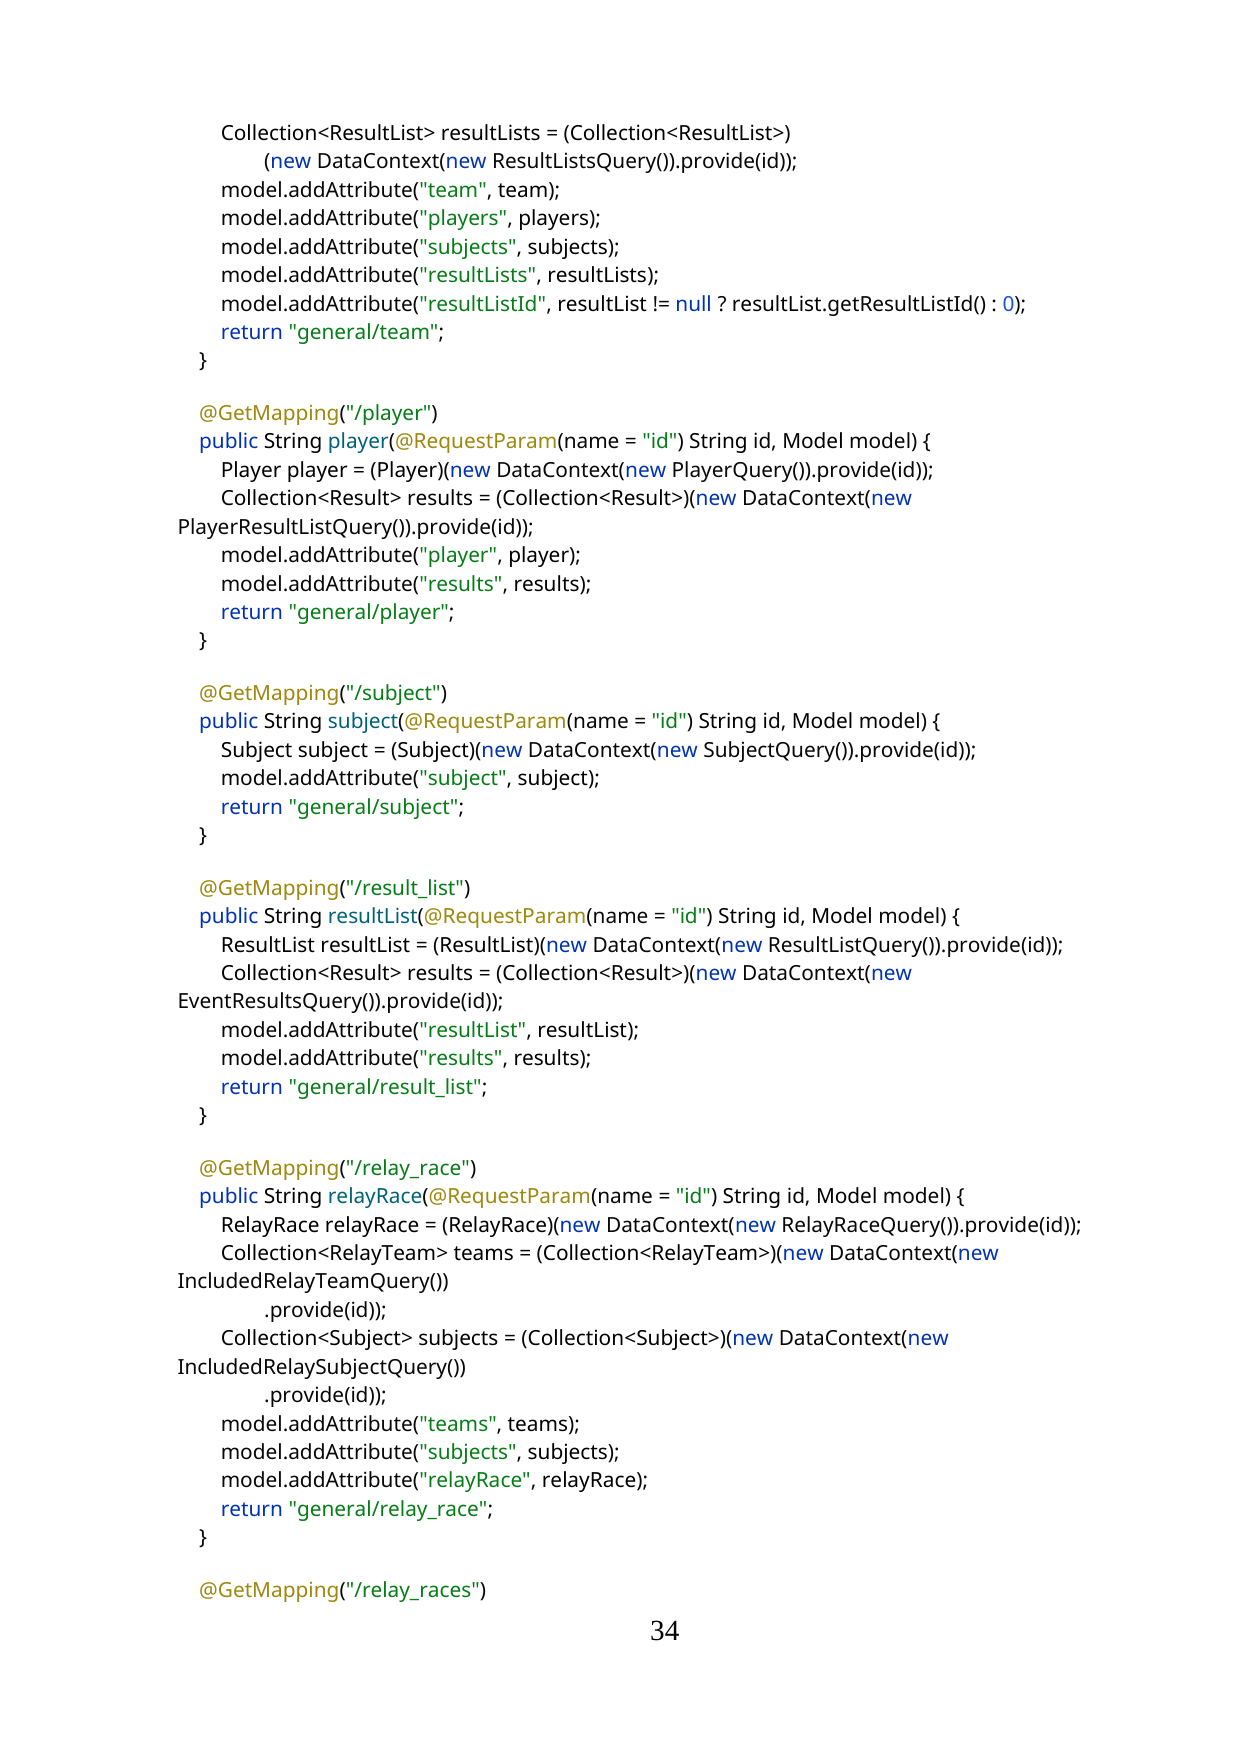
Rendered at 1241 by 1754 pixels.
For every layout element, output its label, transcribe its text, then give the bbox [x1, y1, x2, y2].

text Collection<ResultList> resultLists = (Collection<ResultList>) (new DataContext(new ResultListsQuery()).provide(id)); model.addAttribute("team", team); model.addAttribute("players", players); model.addAttribute("subjects", subjects); model.addAttribute("resultLists", resultLists); model.addAttribute("resultListId", resultList != null ? resultList.getResultListId() : 0); return "general/team"; } @GetMapping("/player") public String player(@RequestParam(name = "id") String id, Model model) { Player player = (Player)(new DataContext(new PlayerQuery()).provide(id)); Collection<Result> results = (Collection<Result>)(new DataContext(new PlayerResultListQuery()).provide(id)); model.addAttribute("player", player); model.addAttribute("results", results); return "general/player"; } @GetMapping("/subject") public String subject(@RequestParam(name = "id") String id, Model model) { Subject subject = (Subject)(new DataContext(new SubjectQuery()).provide(id)); model.addAttribute("subject", subject); return "general/subject"; } @GetMapping("/result_list") public String resultList(@RequestParam(name = "id") String id, Model model) { ResultList resultList = (ResultList)(new DataContext(new ResultListQuery()).provide(id)); Collection<Result> results = (Collection<Result>)(new DataContext(new EventResultsQuery()).provide(id)); model.addAttribute("resultList", resultList); model.addAttribute("results", results); return "general/result_list"; } @GetMapping("/relay_race") public String relayRace(@RequestParam(name = "id") String id, Model model) { RelayRace relayRace = (RelayRace)(new DataContext(new RelayRaceQuery()).provide(id)); Collection<RelayTeam> teams = (Collection<RelayTeam>)(new DataContext(new IncludedRelayTeamQuery()) .provide(id)); Collection<Subject> subjects = (Collection<Subject>)(new DataContext(new IncludedRelaySubjectQuery()) .provide(id)); model.addAttribute("teams", teams); model.addAttribute("subjects", subjects); model.addAttribute("relayRace", relayRace); return "general/relay_race"; } @GetMapping("/relay_races") [177, 118, 1152, 1603]
